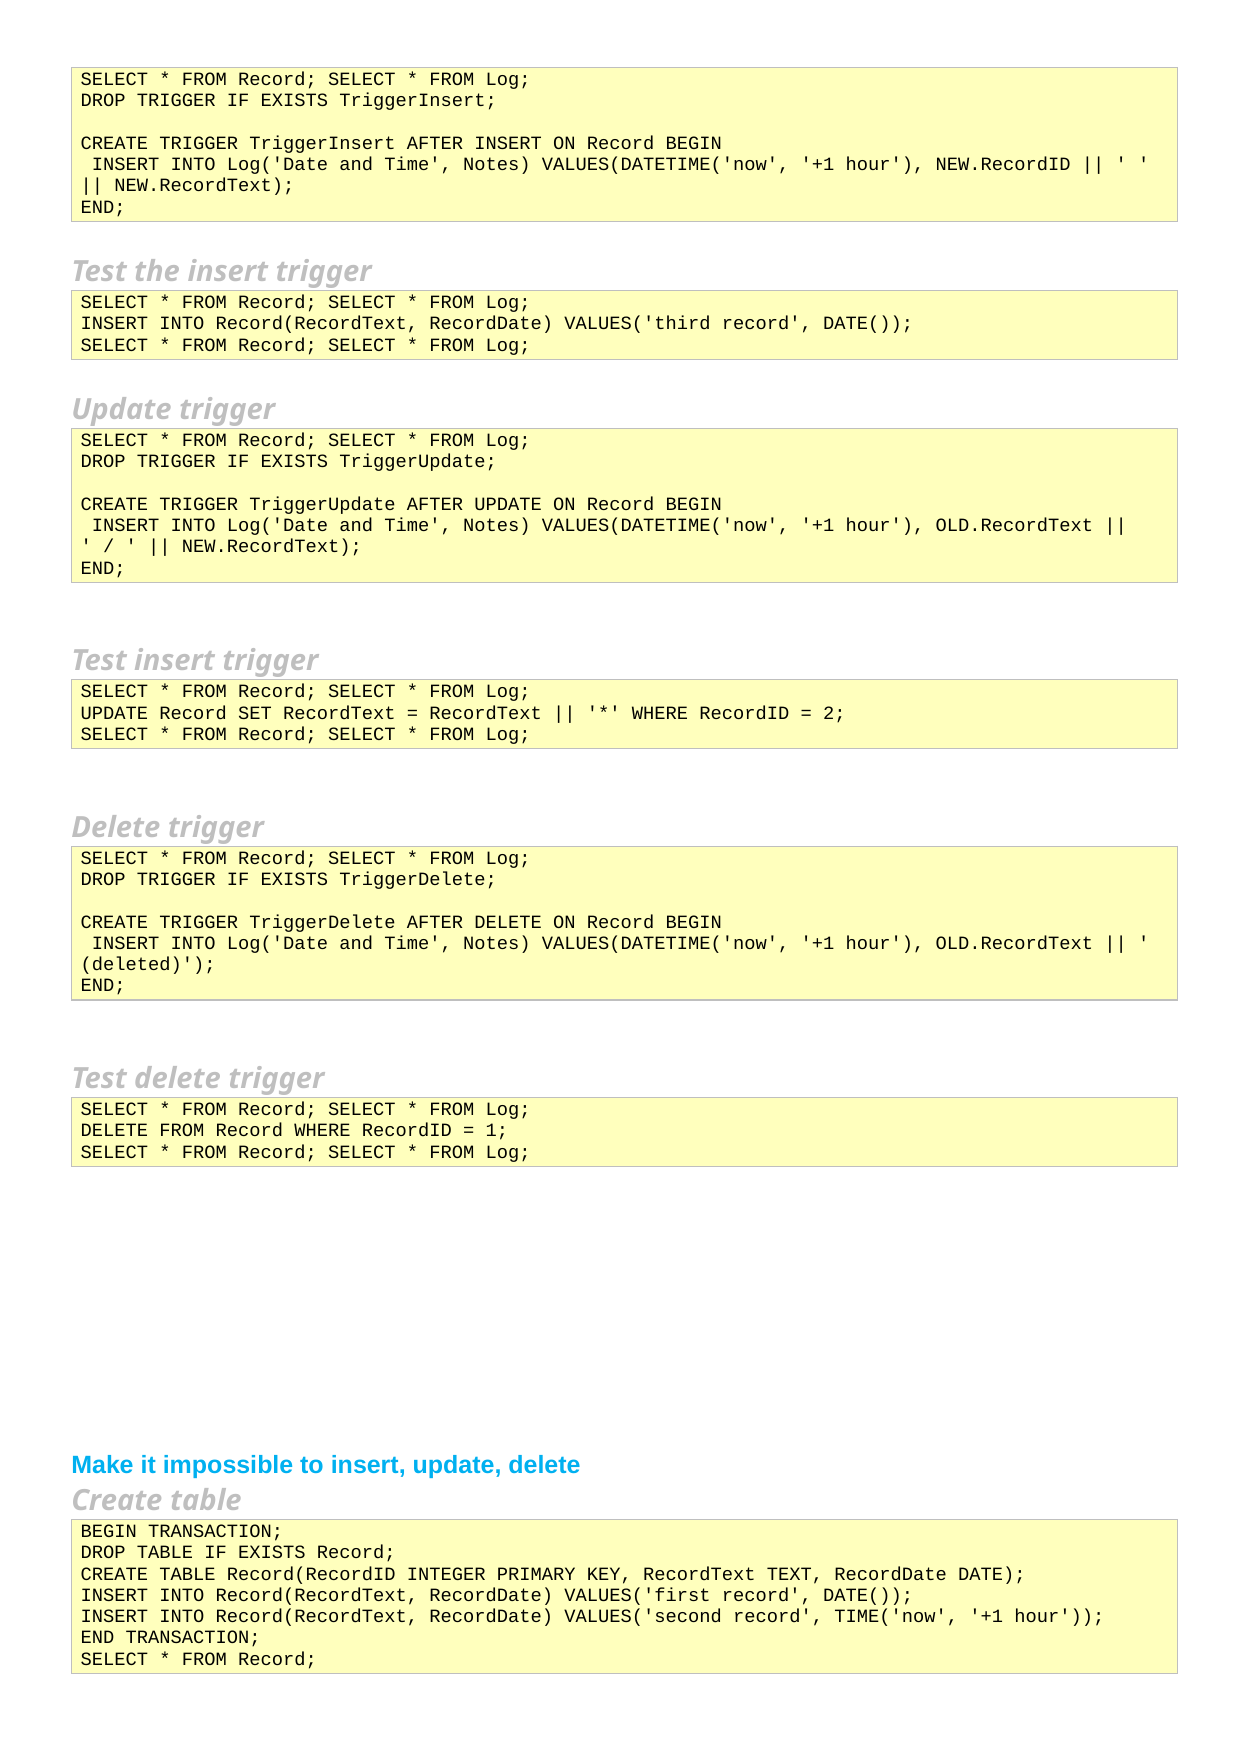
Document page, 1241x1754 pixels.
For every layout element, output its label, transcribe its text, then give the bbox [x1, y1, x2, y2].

title Make it impossible to insert, update, delete [71, 1450, 1178, 1479]
text INSERT INTO Record(RecordText, RecordDate) VALUES('second record', TIME('now', '+1 hour')); [72, 1604, 1177, 1625]
text CREATE TRIGGER TriggerDelete AFTER DELETE ON Record BEGIN [72, 909, 1177, 931]
text Test the insert trigger [71, 250, 1178, 290]
text END TRANSACTION; [72, 1625, 1177, 1646]
text DROP TRIGGER IF EXISTS TriggerDelete; [72, 867, 1177, 888]
text CREATE TABLE Record(RecordID INTEGER PRIMARY KEY, RecordText TEXT, RecordDate DATE); [72, 1561, 1177, 1582]
text INSERT INTO Log('Date and Time', Notes) VALUES(DATETIME('now', '+1 hour'), OLD.RecordText || ' (deleted)'); [72, 931, 1177, 973]
text SELECT * FROM Record; SELECT * FROM Log; [72, 1098, 1177, 1118]
text Test insert trigger [71, 639, 1178, 679]
text CREATE TRIGGER TriggerUpdate AFTER UPDATE ON Record BEGIN [72, 492, 1177, 513]
text SELECT * FROM Record; SELECT * FROM Log; [72, 722, 1177, 748]
text DROP TRIGGER IF EXISTS TriggerInsert; [72, 88, 1177, 109]
text UPDATE Record SET RecordText = RecordText || '*' WHERE RecordID = 2; [72, 700, 1177, 722]
text BEGIN TRANSACTION; [72, 1520, 1177, 1540]
text INSERT INTO Record(RecordText, RecordDate) VALUES('third record', DATE()); [72, 311, 1177, 332]
text SELECT * FROM Record; SELECT * FROM Log; [72, 429, 1177, 449]
text END; [72, 555, 1177, 582]
text SELECT * FROM Record; SELECT * FROM Log; [72, 1139, 1177, 1166]
text Update trigger [71, 388, 1178, 428]
text END; [72, 973, 1177, 999]
text CREATE TRIGGER TriggerInsert AFTER INSERT ON Record BEGIN [72, 131, 1177, 152]
text END; [72, 194, 1177, 221]
text SELECT * FROM Record; SELECT * FROM Log; [72, 680, 1177, 700]
text SELECT * FROM Record; SELECT * FROM Log; [72, 291, 1177, 311]
text INSERT INTO Record(RecordText, RecordDate) VALUES('first record', DATE()); [72, 1582, 1177, 1604]
text DROP TABLE IF EXISTS Record; [72, 1540, 1177, 1561]
text SELECT * FROM Record; [72, 1646, 1177, 1673]
text SELECT * FROM Record; SELECT * FROM Log; [72, 332, 1177, 359]
text INSERT INTO Log('Date and Time', Notes) VALUES(DATETIME('now', '+1 hour'), OLD.RecordText || ' / ' || NEW.RecordText); [72, 513, 1177, 555]
text DROP TRIGGER IF EXISTS TriggerUpdate; [72, 449, 1177, 470]
text DELETE FROM Record WHERE RecordID = 1; [72, 1118, 1177, 1139]
text SELECT * FROM Record; SELECT * FROM Log; [72, 847, 1177, 867]
text INSERT INTO Log('Date and Time', Notes) VALUES(DATETIME('now', '+1 hour'), NEW.RecordID || ' ' || NEW.RecordText); [72, 152, 1177, 194]
text Delete trigger [71, 806, 1178, 846]
text SELECT * FROM Record; SELECT * FROM Log; [72, 68, 1177, 88]
text Create table [71, 1479, 1178, 1519]
text Test delete trigger [71, 1057, 1178, 1097]
